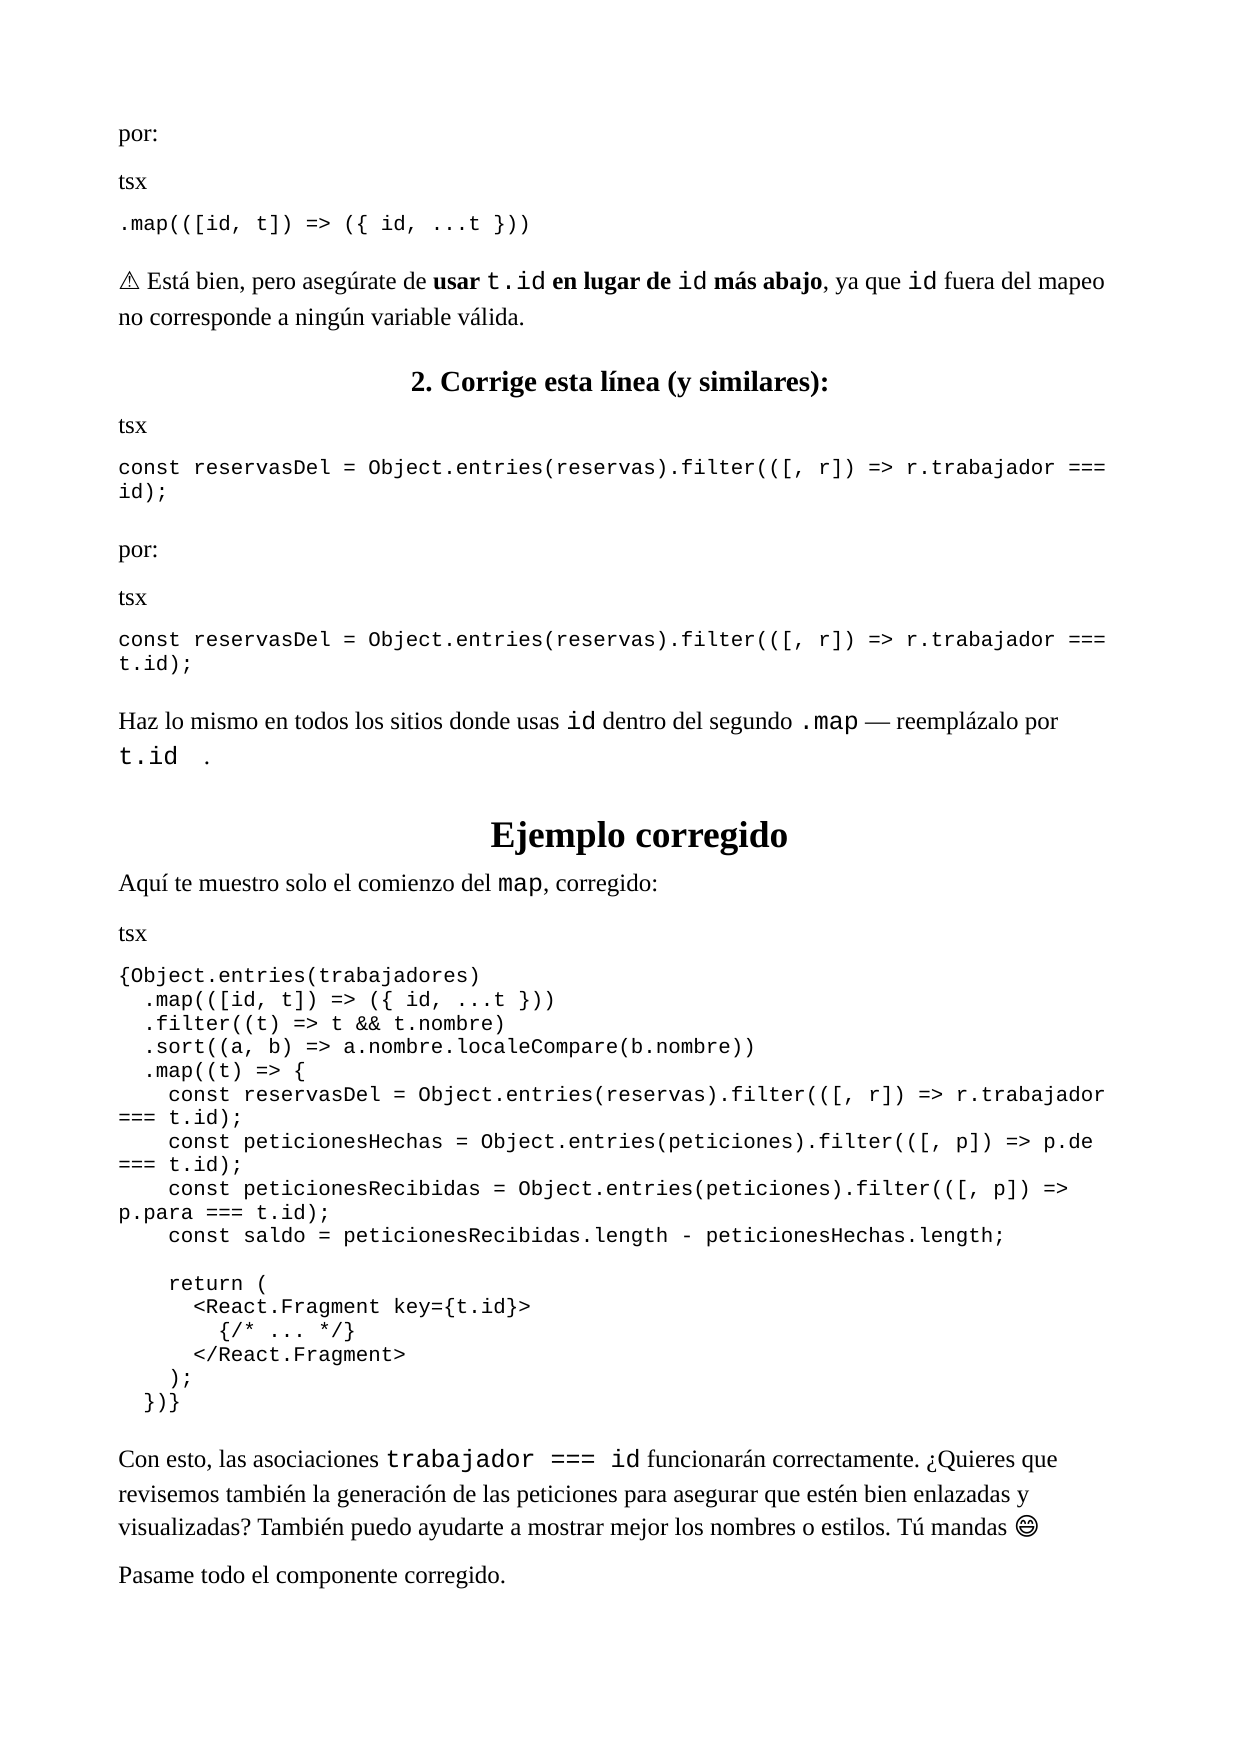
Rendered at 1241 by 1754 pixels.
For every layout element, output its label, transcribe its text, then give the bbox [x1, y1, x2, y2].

text const peticionesHechas = Object.entries(peticiones).filter(([, p]) => p.de === t.id); [118, 1131, 1122, 1178]
text const peticionesRecibidas = Object.entries(peticiones).filter(([, p]) => p.para === t.id); [118, 1178, 1122, 1225]
text <React.Fragment key={t.id}> [118, 1296, 1122, 1320]
text const saldo = peticionesRecibidas.length - peticionesHechas.length; [118, 1225, 1122, 1249]
text por: [118, 118, 1122, 147]
text {Object.entries(trabajadores) [118, 965, 1122, 989]
text const reservasDel = Object.entries(reservas).filter(([, r]) => r.trabajador === t.id); [118, 1083, 1122, 1131]
text tsx [118, 166, 1122, 194]
text Con esto, las asociaciones trabajador === id funcionarán correctamente. ¿Quieres que revisemos también la generación de las peticiones para asegurar que estén bien enlazadas y visualizadas? También puedo ayudarte a mostrar mejor los nombres o estilos. Tú mandas 😄 [118, 1444, 1122, 1541]
text tsx [118, 918, 1122, 946]
text tsx [118, 582, 1122, 611]
text const reservasDel = Object.entries(reservas).filter(([, r]) => r.trabajador === t.id); [118, 629, 1122, 677]
subtitle 2. Corrige esta línea (y similares): [118, 364, 1122, 397]
subtitle ✨ Ejemplo corregido [118, 812, 1122, 855]
text ); [118, 1367, 1122, 1391]
text Aquí te muestro solo el comienzo del map, corregido: [118, 868, 1122, 898]
text tsx [118, 410, 1122, 438]
text .map((t) => { [118, 1060, 1122, 1083]
text .filter((t) => t && t.nombre) [118, 1013, 1122, 1036]
text Pasame todo el componente corregido. [118, 1560, 1122, 1588]
text .map(([id, t]) => ({ id, ...t })) [118, 213, 1122, 237]
text </React.Fragment> [118, 1344, 1122, 1367]
text por: [118, 534, 1122, 563]
text Haz lo mismo en todos los sitios donde usas id dentro del segundo .map — reemplázalo por t.id ✅. [118, 706, 1122, 772]
text const reservasDel = Object.entries(reservas).filter(([, r]) => r.trabajador === id); [118, 457, 1122, 505]
text return ( [118, 1273, 1122, 1296]
text ⚠️ Está bien, pero asegúrate de usar t.id en lugar de id más abajo, ya que id fuera del mapeo no corresponde a ningún variable válida. [118, 266, 1122, 330]
text {/* ... */} [118, 1320, 1122, 1344]
text })} [118, 1391, 1122, 1414]
text .map(([id, t]) => ({ id, ...t })) [118, 989, 1122, 1013]
text .sort((a, b) => a.nombre.localeCompare(b.nombre)) [118, 1036, 1122, 1060]
